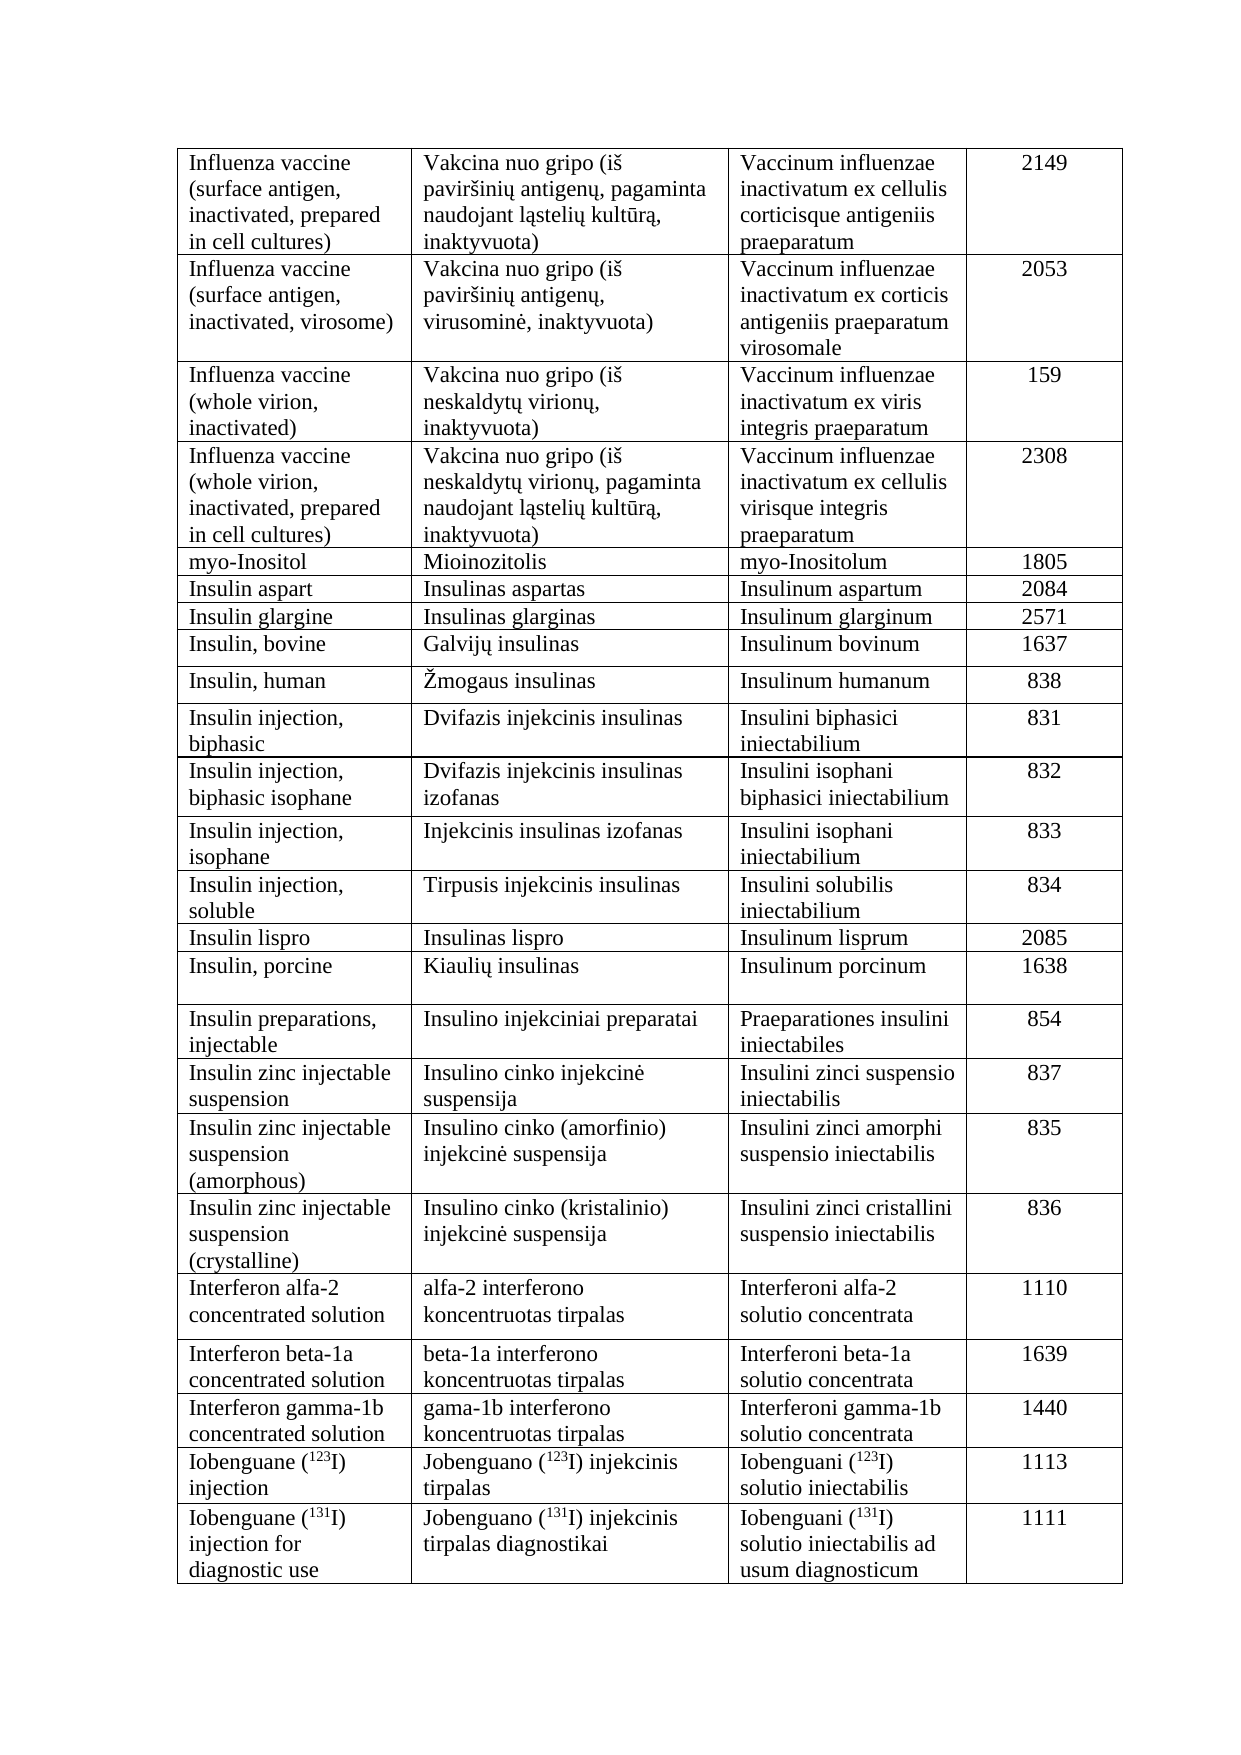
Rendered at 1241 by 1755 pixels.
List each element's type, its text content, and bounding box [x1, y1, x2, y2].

table_cell Insulini solubilis iniectabilium [729, 871, 966, 923]
table_cell Insulin, porcine [178, 952, 411, 1004]
table_cell Insulin zinc injectable suspension [178, 1059, 411, 1113]
table_cell Mioinozitolis [412, 548, 728, 574]
table_cell Interferoni beta-1a solutio concentrata [729, 1340, 966, 1393]
table_cell Vakcina nuo gripo (iš neskaldytų virionų, pagaminta naudojant ląstelių kultūrą, inaktyvuota) [412, 442, 728, 547]
table_cell 854 [967, 1005, 1122, 1058]
table_cell Vakcina nuo gripo (iš neskaldytų virionų, inaktyvuota) [412, 362, 728, 441]
table_cell Insulin, bovine [178, 630, 411, 666]
table_cell Jobenguano (123I) injekcinis tirpalas [412, 1448, 728, 1503]
table_cell Insulinas aspartas [412, 576, 728, 602]
table_cell Žmogaus insulinas [412, 667, 728, 703]
table_cell gama-1b interferono koncentruotas tirpalas [412, 1394, 728, 1447]
table_cell Insulin injection, isophane [178, 817, 411, 869]
table_cell Insulino cinko (amorfinio) injekcinė suspensija [412, 1114, 728, 1193]
table_cell Dvifazis injekcinis insulinas izofanas [412, 758, 728, 816]
table_cell 1110 [967, 1274, 1122, 1339]
table_cell Vaccinum influenzae inactivatum ex corticis antigeniis praeparatum virosomale [729, 255, 966, 361]
table_cell Iobenguane (123I) injection [178, 1448, 411, 1503]
table_cell Iobenguane (131I) injection for diagnostic use [178, 1504, 411, 1583]
table_cell myo-Inositolum [729, 548, 966, 574]
table_cell Insulini zinci suspensio iniectabilis [729, 1059, 966, 1113]
table_cell beta-1a interferono koncentruotas tirpalas [412, 1340, 728, 1393]
table_cell 2084 [967, 576, 1122, 602]
table_cell Insulinum glarginum [729, 603, 966, 629]
table_cell Jobenguano (131I) injekcinis tirpalas diagnostikai [412, 1504, 728, 1583]
table_cell Interferon alfa-2 concentrated solution [178, 1274, 411, 1339]
table_cell Vakcina nuo gripo (iš paviršinių antigenų, pagaminta naudojant ląstelių kultūrą, inaktyvuota) [412, 149, 728, 254]
table_cell 1637 [967, 630, 1122, 666]
table_cell 835 [967, 1114, 1122, 1193]
table_cell Insulin aspart [178, 576, 411, 602]
table_cell Influenza vaccine (whole virion, inactivated) [178, 362, 411, 441]
table_cell 831 [967, 704, 1122, 756]
table_cell Vakcina nuo gripo (iš paviršinių antigenų, virusominė, inaktyvuota) [412, 255, 728, 361]
table_cell Insulin injection, soluble [178, 871, 411, 923]
table_cell Insulin glargine [178, 603, 411, 629]
table_cell Kiaulių insulinas [412, 952, 728, 1004]
table_cell Insulinum aspartum [729, 576, 966, 602]
table_cell Iobenguani (131I) solutio iniectabilis ad usum diagnosticum [729, 1504, 966, 1583]
table_cell Interferoni gamma-1b solutio concentrata [729, 1394, 966, 1447]
table_cell Interferon gamma-1b concentrated solution [178, 1394, 411, 1447]
table_cell 1111 [967, 1504, 1122, 1583]
table_cell Injekcinis insulinas izofanas [412, 817, 728, 869]
table_cell Interferon beta-1a concentrated solution [178, 1340, 411, 1393]
table_cell Insulini zinci amorphi suspensio iniectabilis [729, 1114, 966, 1193]
table_cell 1113 [967, 1448, 1122, 1503]
table_cell Insulin injection, biphasic isophane [178, 758, 411, 816]
table_cell 1805 [967, 548, 1122, 574]
table_cell Insulin injection, biphasic [178, 704, 411, 756]
table_cell Vaccinum influenzae inactivatum ex cellulis virisque integris praeparatum [729, 442, 966, 547]
table_cell 1440 [967, 1394, 1122, 1447]
table_cell 836 [967, 1194, 1122, 1273]
table_cell Influenza vaccine (surface antigen, inactivated, virosome) [178, 255, 411, 361]
table_cell 2571 [967, 603, 1122, 629]
table_cell 832 [967, 758, 1122, 816]
table_cell alfa-2 interferono koncentruotas tirpalas [412, 1274, 728, 1339]
table_cell 838 [967, 667, 1122, 703]
table_cell 1639 [967, 1340, 1122, 1393]
table_cell Vaccinum influenzae inactivatum ex viris integris praeparatum [729, 362, 966, 441]
table_cell Influenza vaccine (surface antigen, inactivated, prepared in cell cultures) [178, 149, 411, 254]
table_cell Insulino cinko (kristalinio) injekcinė suspensija [412, 1194, 728, 1273]
table_cell Insulini biphasici iniectabilium [729, 704, 966, 756]
table_cell Insulinas lispro [412, 924, 728, 951]
table_cell 2308 [967, 442, 1122, 547]
table_cell Insulinum porcinum [729, 952, 966, 1004]
table_cell Galvijų insulinas [412, 630, 728, 666]
table_cell Insulini isophani biphasici iniectabilium [729, 758, 966, 816]
table_cell Insulinum humanum [729, 667, 966, 703]
table_cell Insulinum lisprum [729, 924, 966, 951]
table_cell Praeparationes insulini iniectabiles [729, 1005, 966, 1058]
table_cell Tirpusis injekcinis insulinas [412, 871, 728, 923]
table_cell Insulini isophani iniectabilium [729, 817, 966, 869]
table_cell Insulinum bovinum [729, 630, 966, 666]
table_cell 159 [967, 362, 1122, 441]
table_cell Insulino injekciniai preparatai [412, 1005, 728, 1058]
table_cell Influenza vaccine (whole virion, inactivated, prepared in cell cultures) [178, 442, 411, 547]
table_cell 837 [967, 1059, 1122, 1113]
table_cell 2085 [967, 924, 1122, 951]
table_cell Vaccinum influenzae inactivatum ex cellulis corticisque antigeniis praeparatum [729, 149, 966, 254]
table_cell Dvifazis injekcinis insulinas [412, 704, 728, 756]
table_cell 2149 [967, 149, 1122, 254]
table_cell myo-Inositol [178, 548, 411, 574]
table_cell 833 [967, 817, 1122, 869]
table_cell Insulinas glarginas [412, 603, 728, 629]
table_cell Insulin zinc injectable suspension (amorphous) [178, 1114, 411, 1193]
table_cell Insulini zinci cristallini suspensio iniectabilis [729, 1194, 966, 1273]
table_cell Insulin, human [178, 667, 411, 703]
table_cell Insulin lispro [178, 924, 411, 951]
table_cell 2053 [967, 255, 1122, 361]
table_cell Iobenguani (123I) solutio iniectabilis [729, 1448, 966, 1503]
table_cell Insulin zinc injectable suspension (crystalline) [178, 1194, 411, 1273]
table_cell Insulino cinko injekcinė suspensija [412, 1059, 728, 1113]
table_cell Interferoni alfa-2 solutio concentrata [729, 1274, 966, 1339]
table_cell 1638 [967, 952, 1122, 1004]
table_cell 834 [967, 871, 1122, 923]
table_cell Insulin preparations, injectable [178, 1005, 411, 1058]
